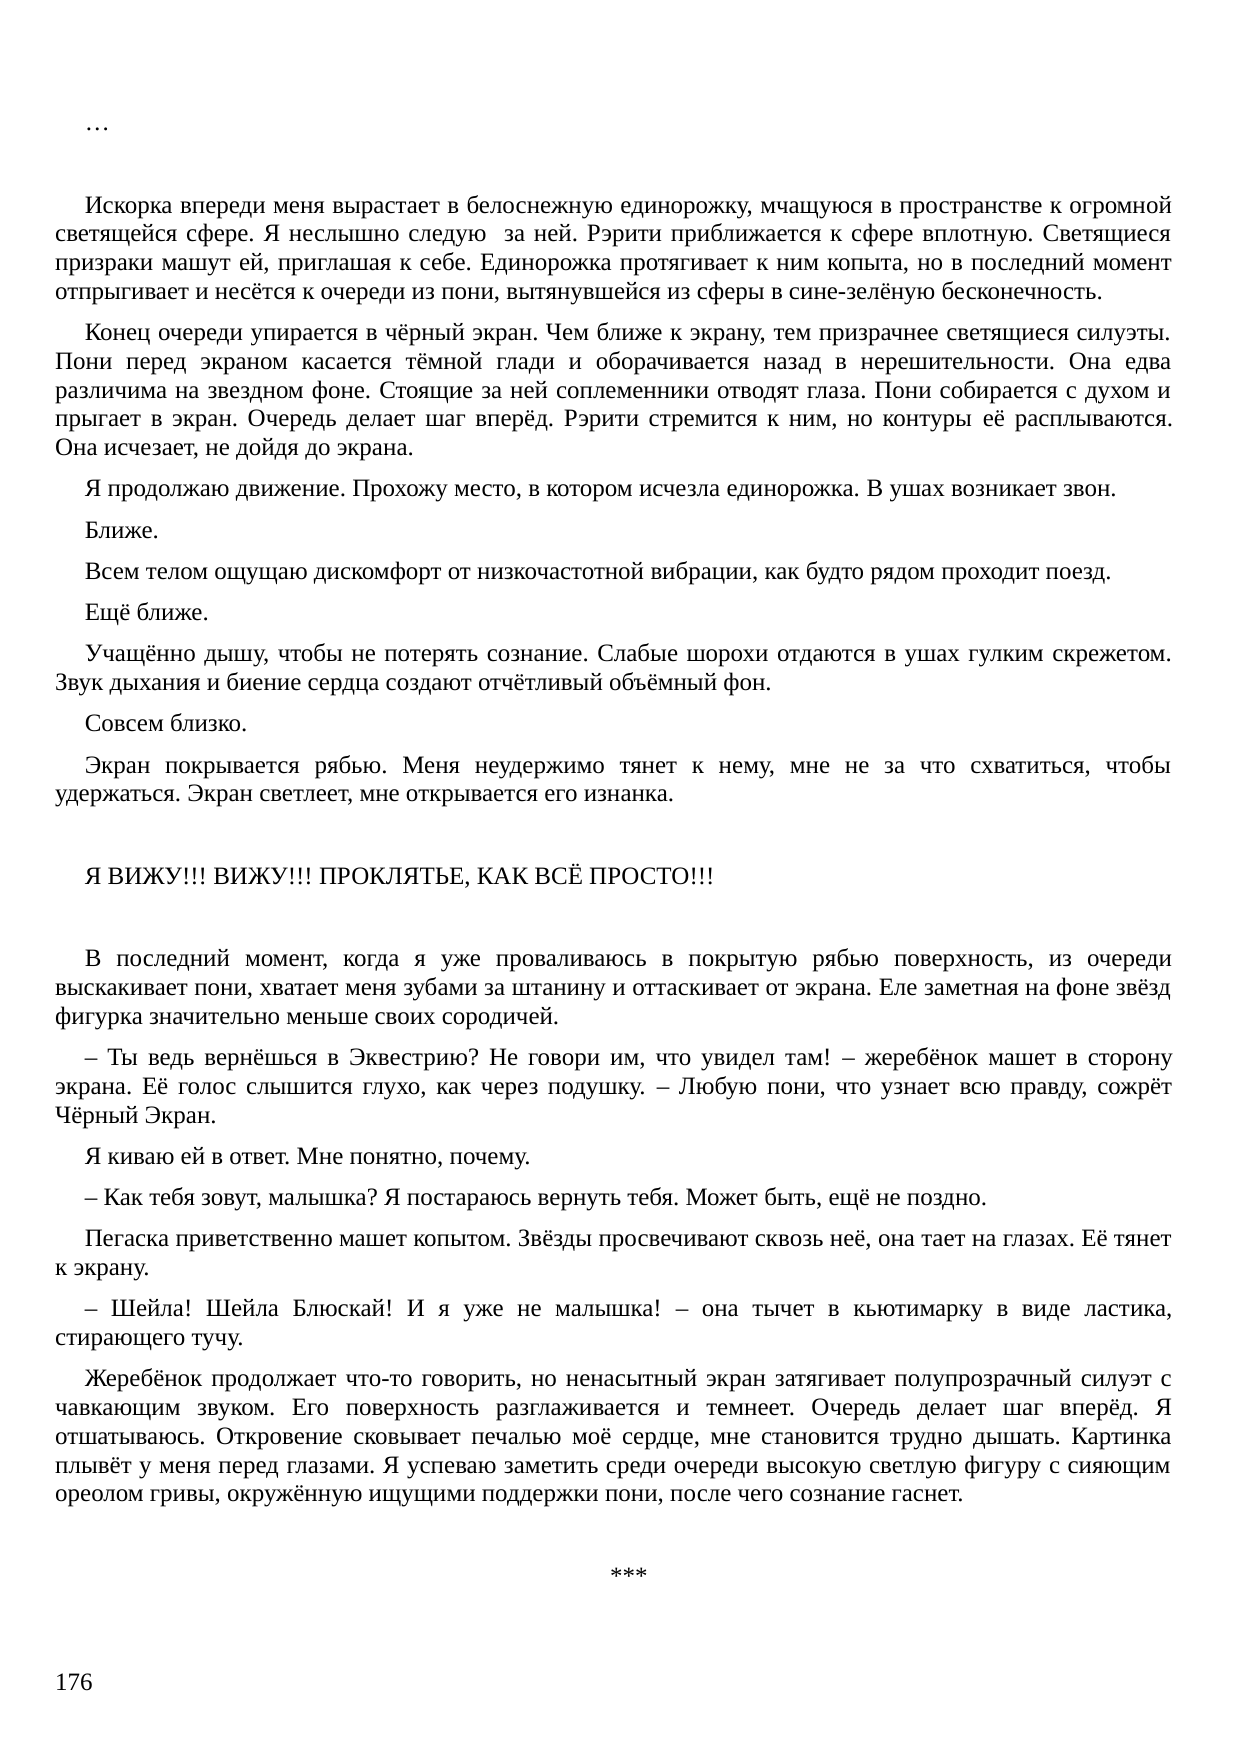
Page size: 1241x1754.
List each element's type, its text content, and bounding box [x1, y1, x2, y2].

text Ещё ближе. [55, 597, 1173, 626]
text … [55, 107, 1173, 136]
text Пегаска приветственно машет копытом. Звёзды просвечивают сквозь неё, она тает на глазах. Её тянет к экрану. [55, 1223, 1173, 1281]
text Я киваю ей в ответ. Мне понятно, почему. [55, 1141, 1173, 1170]
text Я ВИЖУ!!! ВИЖУ!!! ПРОКЛЯТЬЕ, КАК ВСЁ ПРОСТО!!! [55, 861, 1173, 890]
text – Шейла! Шейла Блюскай! И я уже не малышка! – она тычет в кьютимарку в виде ластика, стирающего тучу. [55, 1293, 1173, 1351]
text Экран покрывается рябью. Меня неудержимо тянет к нему, мне не за что схватиться, чтобы удержаться. Экран светлеет, мне открывается его изнанка. [55, 750, 1173, 807]
text В последний момент, когда я уже проваливаюсь в покрытую рябью поверхность, из очереди выскакивает пони, хватает меня зубами за штанину и оттаскивает от экрана. Еле заметная на фоне звёзд фигурка значительно меньше своих сородичей. [55, 943, 1173, 1030]
text – Как тебя зовут, малышка? Я постараюсь вернуть тебя. Может быть, ещё не поздно. [55, 1182, 1173, 1211]
text Ближе. [55, 515, 1173, 543]
text Жеребёнок продолжает что-то говорить, но ненасытный экран затягивает полупрозрачный силуэт с чавкающим звуком. Его поверхность разглаживается и темнеет. Очередь делает шаг вперёд. Я отшатываюсь. Откровение сковывает печалью моё сердце, мне становится трудно дышать. Картинка плывёт у меня перед глазами. Я успеваю заметить среди очереди высокую светлую фигуру с сияющим ореолом гривы, окружённую ищущими поддержки пони, после чего сознание гаснет. [55, 1363, 1173, 1507]
text – Ты ведь вернёшься в Эквестрию? Не говори им, что увидел там! – жеребёнок машет в сторону экрана. Её голос слышится глухо, как через подушку. – Любую пони, что узнает всю правду, сожрёт Чёрный Экран. [55, 1042, 1173, 1128]
text Я продолжаю движение. Прохожу место, в котором исчезла единорожка. В ушах возникает звон. [55, 473, 1173, 502]
text Всем телом ощущаю дискомфорт от низкочастотной вибрации, как будто рядом проходит поезд. [55, 556, 1173, 585]
text Конец очереди упирается в чёрный экран. Чем ближе к экрану, тем призрачнее светящиеся силуэты. Пони перед экраном касается тёмной глади и оборачивается назад в нерешительности. Она едва различима на звездном фоне. Стоящие за ней соплеменники отводят глаза. Пони собирается с духом и прыгает в экран. Очередь делает шаг вперёд. Рэрити стремится к ним, но контуры её расплываются. Она исчезает, не дойдя до экрана. [55, 317, 1173, 461]
text Учащённо дышу, чтобы не потерять сознание. Слабые шорохи отдаются в ушах гулким скрежетом. Звук дыхания и биение сердца создают отчётливый объёмный фон. [55, 638, 1173, 696]
text Совсем близко. [55, 708, 1173, 737]
text *** [55, 1561, 1173, 1590]
text Искорка впереди меня вырастает в белоснежную единорожку, мчащуюся в пространстве к огромной светящейся сфере. Я неслышно следую за ней. Рэрити приближается к сфере вплотную. Светящиеся призраки машут ей, приглашая к себе. Единорожка протягивает к ним копыта, но в последний момент отпрыгивает и несётся к очереди из пони, вытянувшейся из сферы в сине-зелёную бесконечность. [55, 190, 1173, 305]
